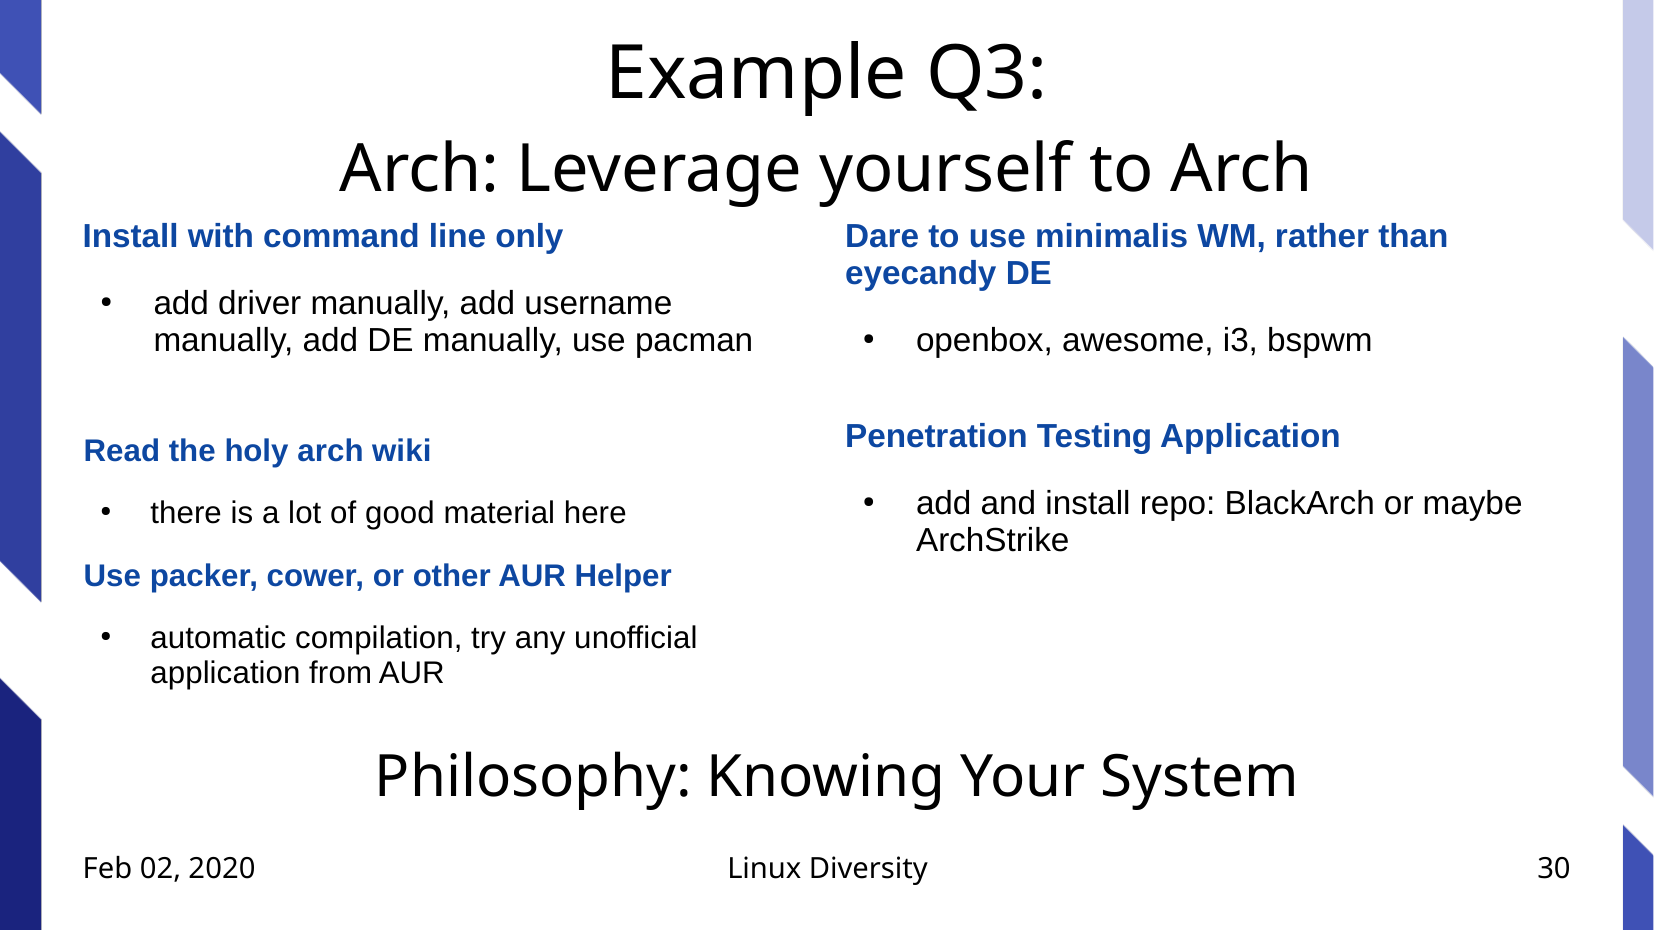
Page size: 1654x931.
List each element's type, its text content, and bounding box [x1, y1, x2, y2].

list Dare to use minimalis WM, rather than eyecandy DE openbox, awesome, i3, bspwm [845, 217, 1572, 417]
title Example Q3: Arch: Leverage yourself to Arch [82, 25, 1571, 204]
text_box Philosophy: Knowing Your System [360, 726, 1317, 811]
list Install with command line only add driver manually, add username manually, add DE manually, use pacman [82, 217, 809, 421]
list Penetration Testing Application add and install repo: BlackArch or maybe ArchStrike [845, 417, 1572, 676]
list Read the holy arch wiki there is a lot of good material here Use packer, cower, or other AUR Helper automatic compilation, try any unofficial application from AUR [83, 432, 811, 691]
picture [0, 0, 1654, 930]
